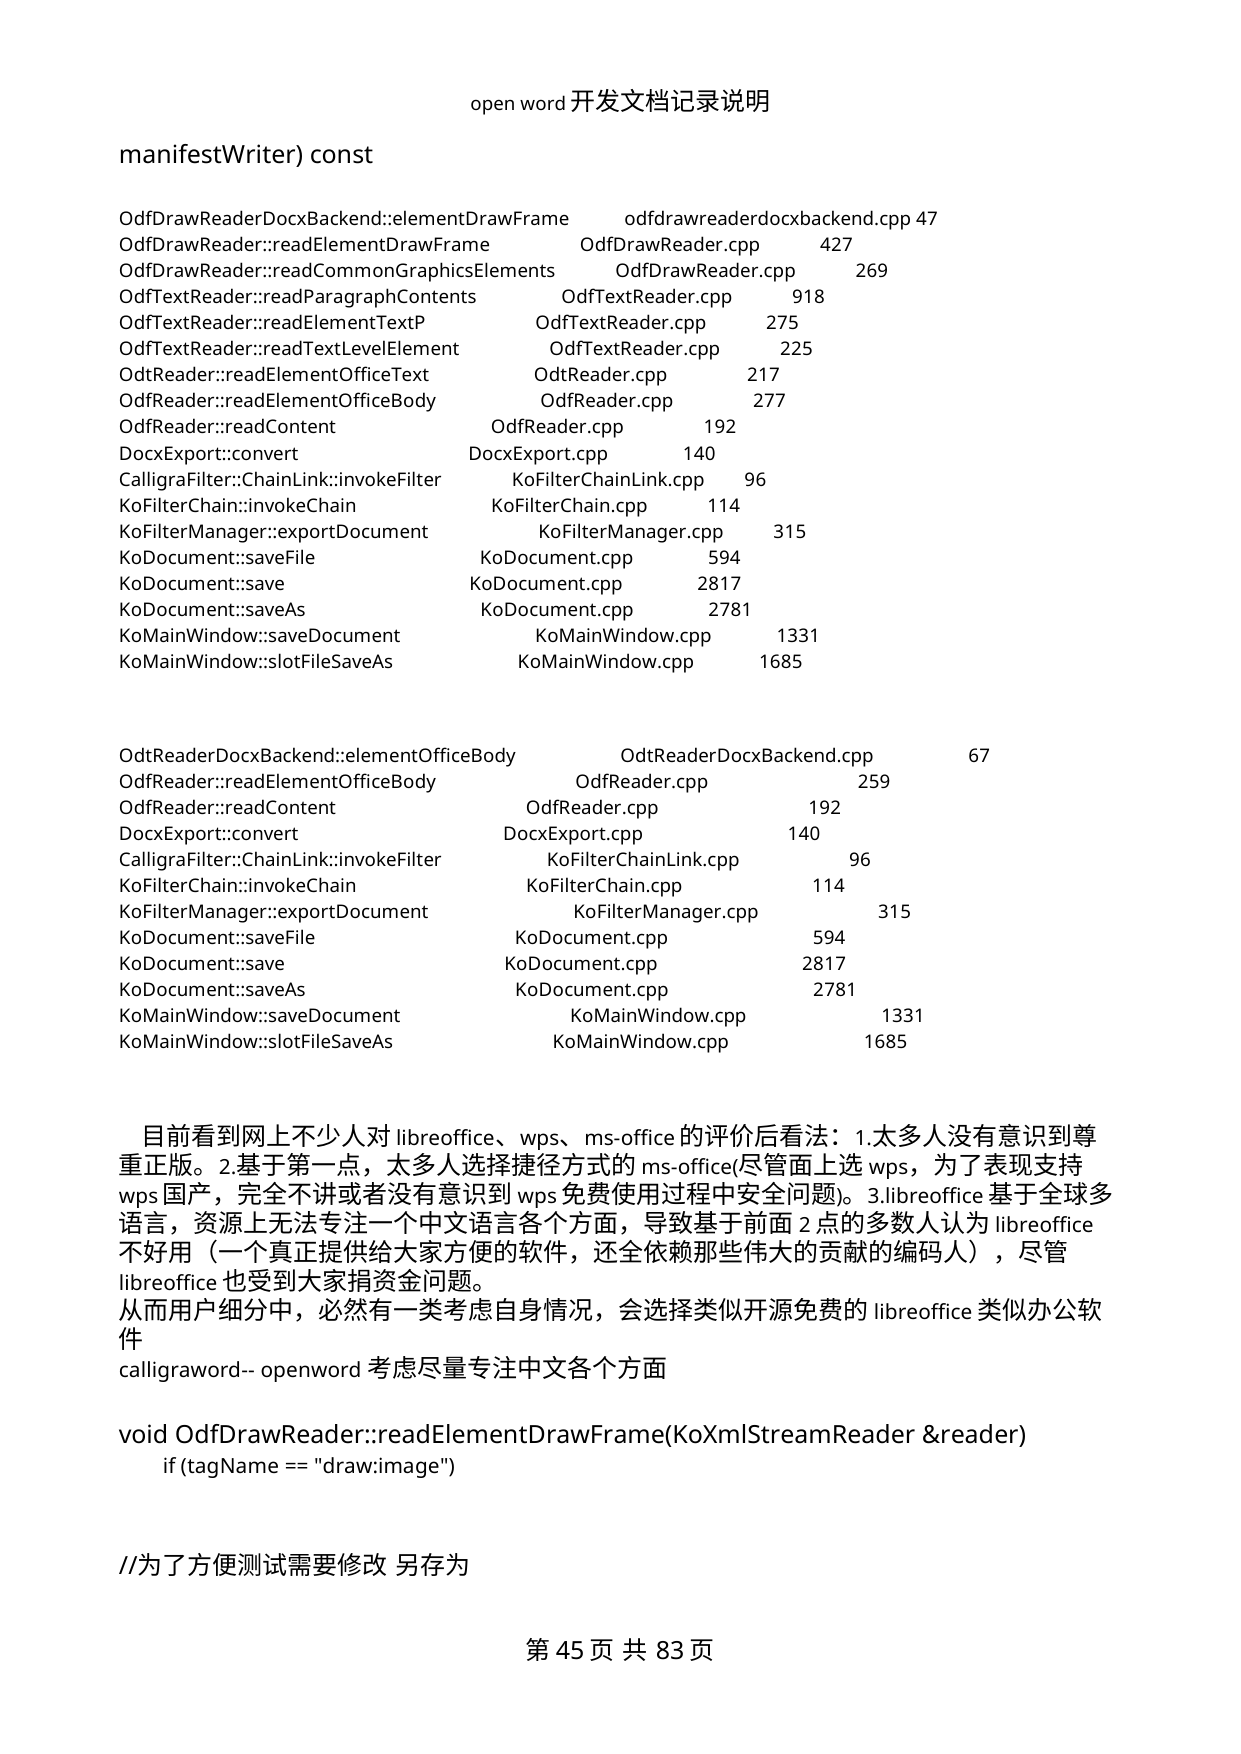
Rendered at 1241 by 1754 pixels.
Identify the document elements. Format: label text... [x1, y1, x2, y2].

text OdfDrawReader::readCommonGraphicsElements OdfDrawReader.cpp 269 [119, 257, 1121, 283]
text KoFilterChain::invokeChain KoFilterChain.cpp 114 [119, 872, 1121, 898]
text KoMainWindow::saveDocument KoMainWindow.cpp 1331 [119, 622, 1121, 648]
text OdfReader::readElementOfficeBody OdfReader.cpp 277 [119, 387, 1121, 413]
text KoMainWindow::saveDocument KoMainWindow.cpp 1331 [119, 1002, 1121, 1028]
text OdfDrawReaderDocxBackend::elementDrawFrame odfdrawreaderdocxbackend.cpp 47 [119, 205, 1121, 231]
text DocxExport::convert DocxExport.cpp 140 [119, 439, 1121, 466]
text 从而用户细分中，必然有一类考虑自身情况，会选择类似开源免费的libreoffice类似办公软件 [119, 1296, 1121, 1354]
text if (tagName == "draw:image") [119, 1451, 1121, 1480]
text OdfDrawReader::readElementDrawFrame OdfDrawReader.cpp 427 [119, 231, 1121, 257]
text KoDocument::saveAs KoDocument.cpp 2781 [119, 596, 1121, 622]
text OdfTextReader::readElementTextP OdfTextReader.cpp 275 [119, 309, 1121, 335]
text KoMainWindow::slotFileSaveAs KoMainWindow.cpp 1685 [119, 1028, 1121, 1054]
text OdfTextReader::readTextLevelElement OdfTextReader.cpp 225 [119, 335, 1121, 361]
text KoDocument::save KoDocument.cpp 2817 [119, 950, 1121, 976]
text KoFilterChain::invokeChain KoFilterChain.cpp 114 [119, 492, 1121, 518]
text OdfTextReader::readParagraphContents OdfTextReader.cpp 918 [119, 283, 1121, 309]
text //为了方便测试需要修改 另存为 [119, 1548, 1121, 1582]
text KoDocument::saveFile KoDocument.cpp 594 [119, 924, 1121, 950]
text OdtReaderDocxBackend::elementOfficeBody OdtReaderDocxBackend.cpp 67 [119, 742, 1121, 768]
text OdfReader::readContent OdfReader.cpp 192 [119, 413, 1121, 439]
text KoFilterManager::exportDocument KoFilterManager.cpp 315 [119, 518, 1121, 544]
text KoDocument::saveFile KoDocument.cpp 594 [119, 544, 1121, 570]
text OdfReader::readContent OdfReader.cpp 192 [119, 794, 1121, 820]
text 目前看到网上不少人对libreoffice、wps、ms-office的评价后看法：1.太多人没有意识到尊重正版。2.基于第一点，太多人选择捷径方式的ms-office(尽管面上选wps，为了表现支持wps国产，完全不讲或者没有意识到wps免费使用过程中安全问题)。3.libreoffice基于全球多语言，资源上无法专注一个中文语言各个方面，导致基于前面2点的多数人认为libreoffice不好用（一个真正提供给大家方便的软件，还全依赖那些伟大的贡献的编码人），尽管libreoffice也受到大家捐资金问题。 [119, 1122, 1121, 1296]
text KoMainWindow::slotFileSaveAs KoMainWindow.cpp 1685 [119, 648, 1121, 674]
text KoFilterManager::exportDocument KoFilterManager.cpp 315 [119, 898, 1121, 924]
text OdtReader::readElementOfficeText OdtReader.cpp 217 [119, 361, 1121, 387]
text DocxExport::convert DocxExport.cpp 140 [119, 820, 1121, 846]
text void OdfDrawReader::readElementDrawFrame(KoXmlStreamReader &reader) [119, 1417, 1121, 1451]
text KoDocument::save KoDocument.cpp 2817 [119, 570, 1121, 596]
text KoDocument::saveAs KoDocument.cpp 2781 [119, 976, 1121, 1002]
text manifestWriter) const [119, 137, 1121, 171]
text CalligraFilter::ChainLink::invokeFilter KoFilterChainLink.cpp 96 [119, 466, 1121, 492]
text calligraword-- openword 考虑尽量专注中文各个方面 [119, 1354, 1121, 1383]
text OdfReader::readElementOfficeBody OdfReader.cpp 259 [119, 768, 1121, 794]
text CalligraFilter::ChainLink::invokeFilter KoFilterChainLink.cpp 96 [119, 846, 1121, 872]
